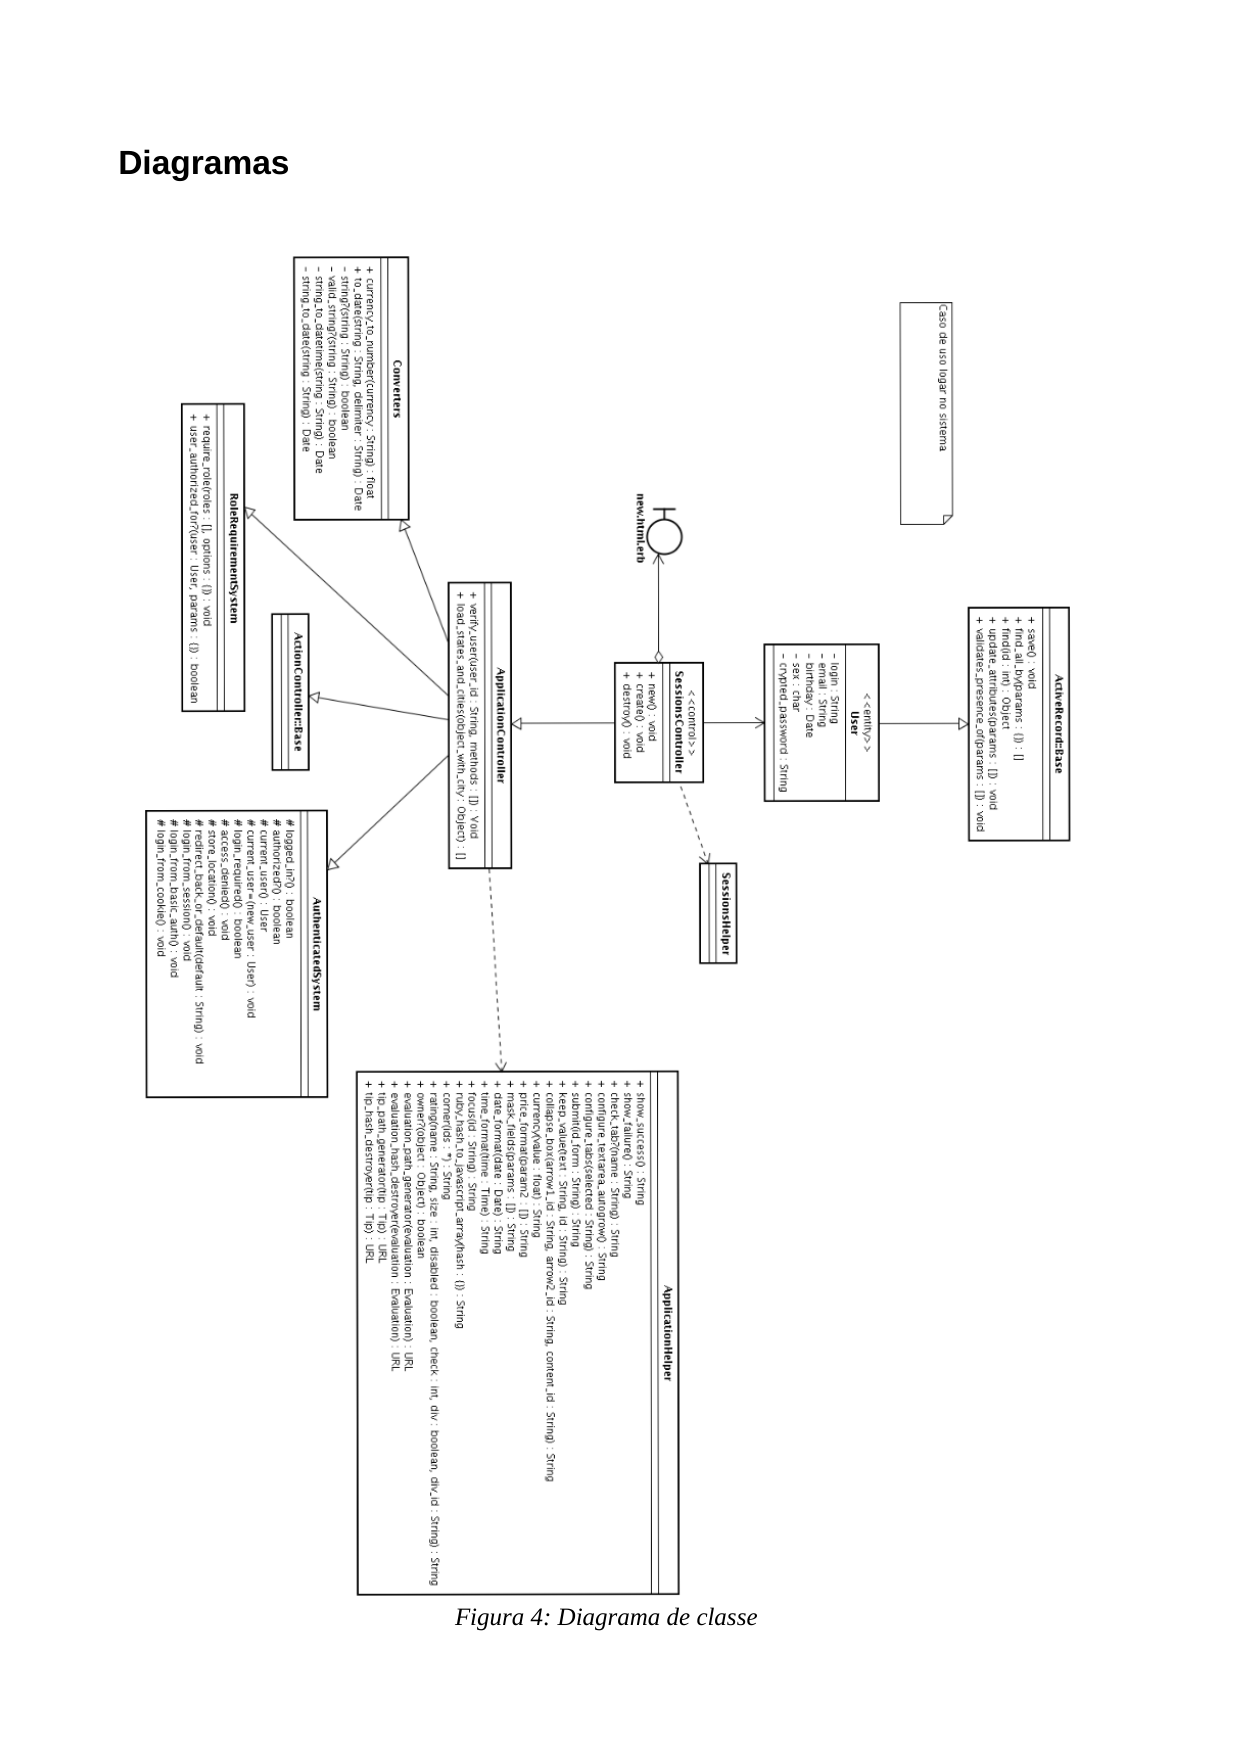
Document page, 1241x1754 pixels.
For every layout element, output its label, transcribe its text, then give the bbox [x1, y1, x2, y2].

picture [138, 249, 1079, 1603]
subtitle Diagramas [118, 143, 1122, 182]
text Figura 4: Diagrama de classe [217, 1602, 998, 1631]
